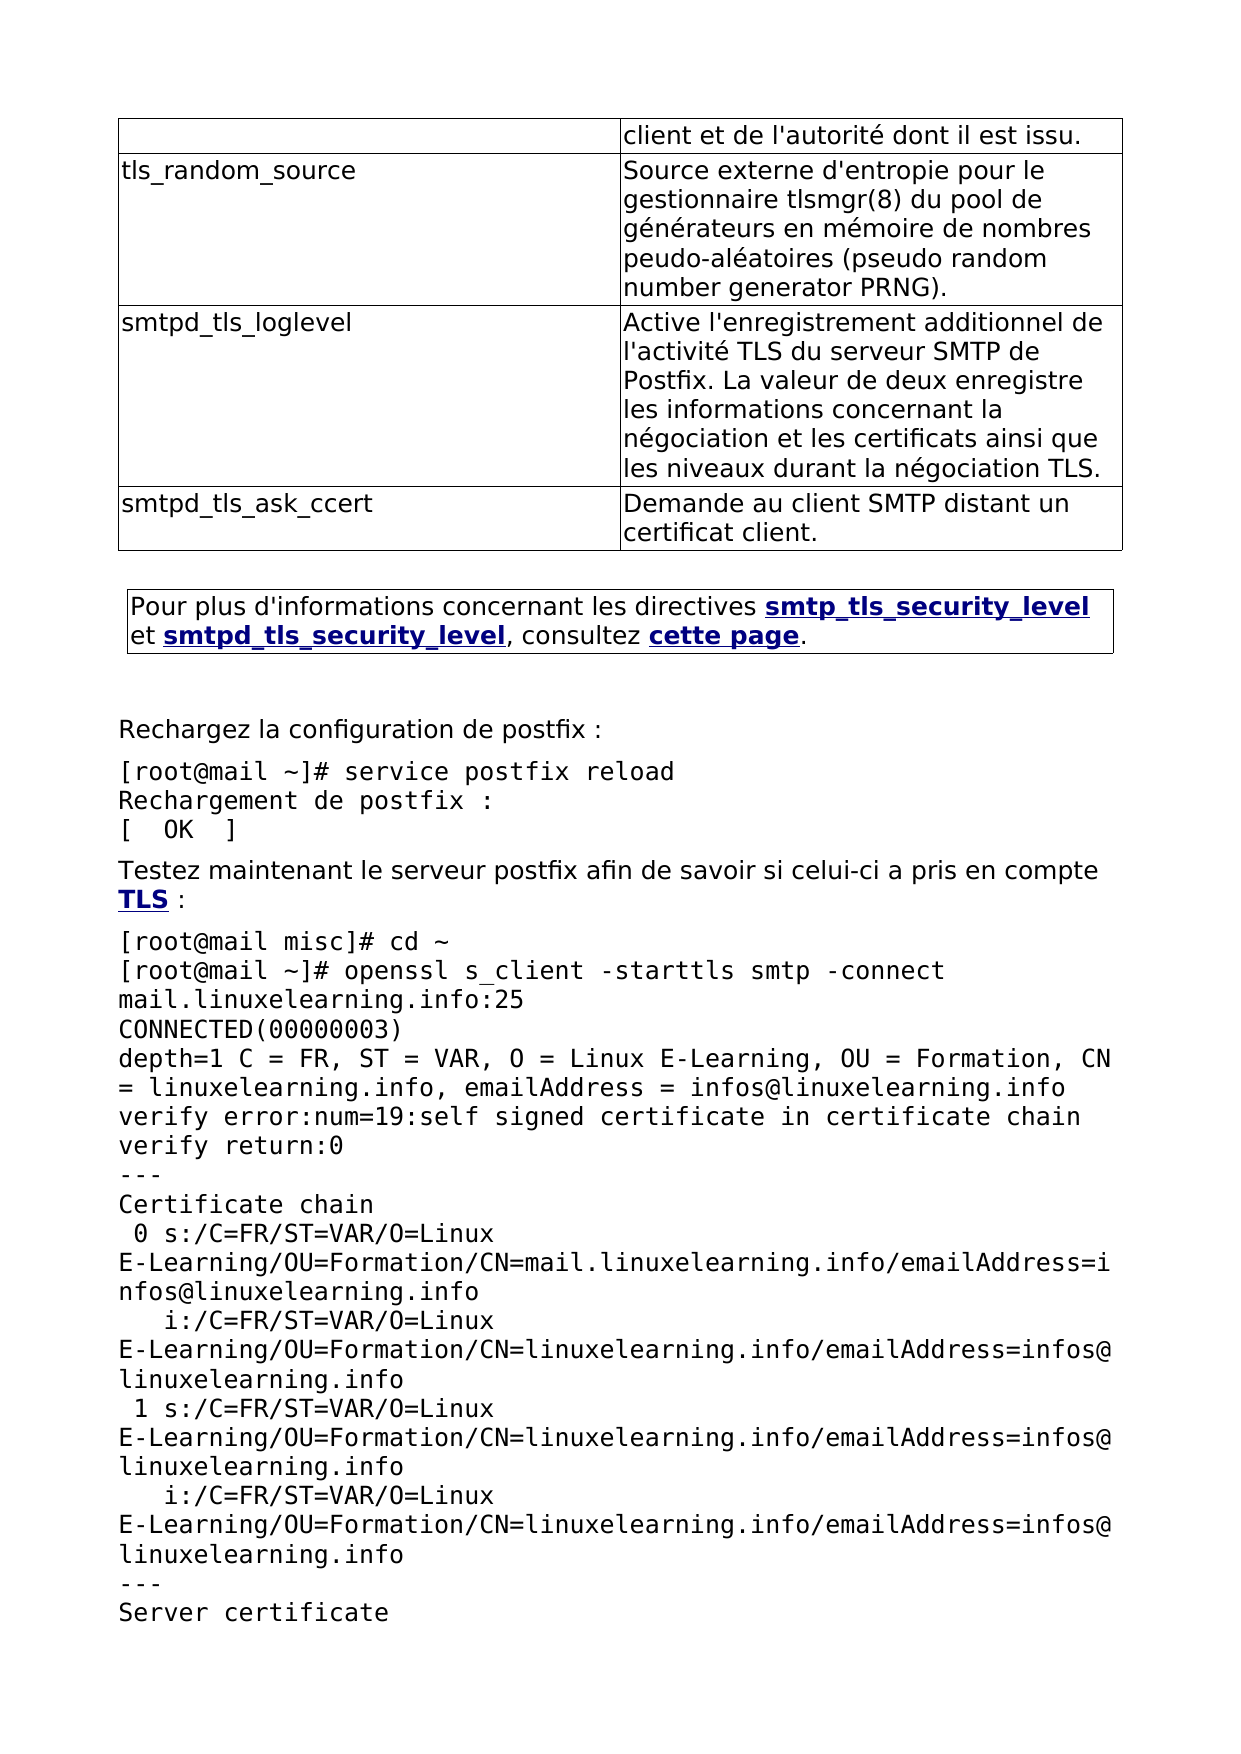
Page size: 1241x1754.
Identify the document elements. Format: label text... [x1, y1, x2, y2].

table_header Pour plus d'informations concernant les directives smtp_tls_security_level et smtpd_tls_security_level, consultez cette page. [128, 590, 1113, 653]
table_cell tls_random_source [119, 154, 620, 305]
table_cell smtpd_tls_loglevel [119, 306, 620, 486]
text Testez maintenant le serveur postfix afin de savoir si celui-ci a pris en compte TLS : [118, 856, 1122, 915]
table_cell [119, 119, 620, 153]
text [root@mail misc]# cd ~ [root@mail ~]# openssl s_client -starttls smtp -connect mail.linuxelearning.info:25 CONNECTED(00000003) depth=1 C = FR, ST = VAR, O = Linux E-Learning, OU = Formation, CN = linuxelearning.info, emailAddress = infos@linuxelearning.info verify error:num=19:self signed certificate in certificate chain verify return:0 --- Certificate chain 0 s:/C=FR/ST=VAR/O=Linux E-Learning/OU=Formation/CN=mail.linuxelearning.info/emailAddress=infos@linuxelearning.info i:/C=FR/ST=VAR/O=Linux E-Learning/OU=Formation/CN=linuxelearning.info/emailAddress=infos@linuxelearning.info 1 s:/C=FR/ST=VAR/O=Linux E-Learning/OU=Formation/CN=linuxelearning.info/emailAddress=infos@linuxelearning.info i:/C=FR/ST=VAR/O=Linux E-Learning/OU=Formation/CN=linuxelearning.info/emailAddress=infos@linuxelearning.info --- Server certificate [118, 927, 1122, 1627]
table_cell client et de l'autorité dont il est issu. [621, 119, 1122, 153]
table_cell Source externe d'entropie pour le gestionnaire tlsmgr(8) du pool de générateurs en mémoire de nombres peudo-aléatoires (pseudo random number generator PRNG). [621, 154, 1122, 305]
table_cell Demande au client SMTP distant un certificat client. [621, 487, 1122, 550]
table_cell smtpd_tls_ask_ccert [119, 487, 620, 550]
text [root@mail ~]# service postfix reload Rechargement de postfix : [ OK ] [118, 757, 1122, 845]
table_cell Active l'enregistrement additionnel de l'activité TLS du serveur SMTP de Postfix. La valeur de deux enregistre les informations concernant la négociation et les certificats ainsi que les niveaux durant la négociation TLS. [621, 306, 1122, 486]
text Rechargez la configuration de postfix : [118, 716, 1122, 745]
